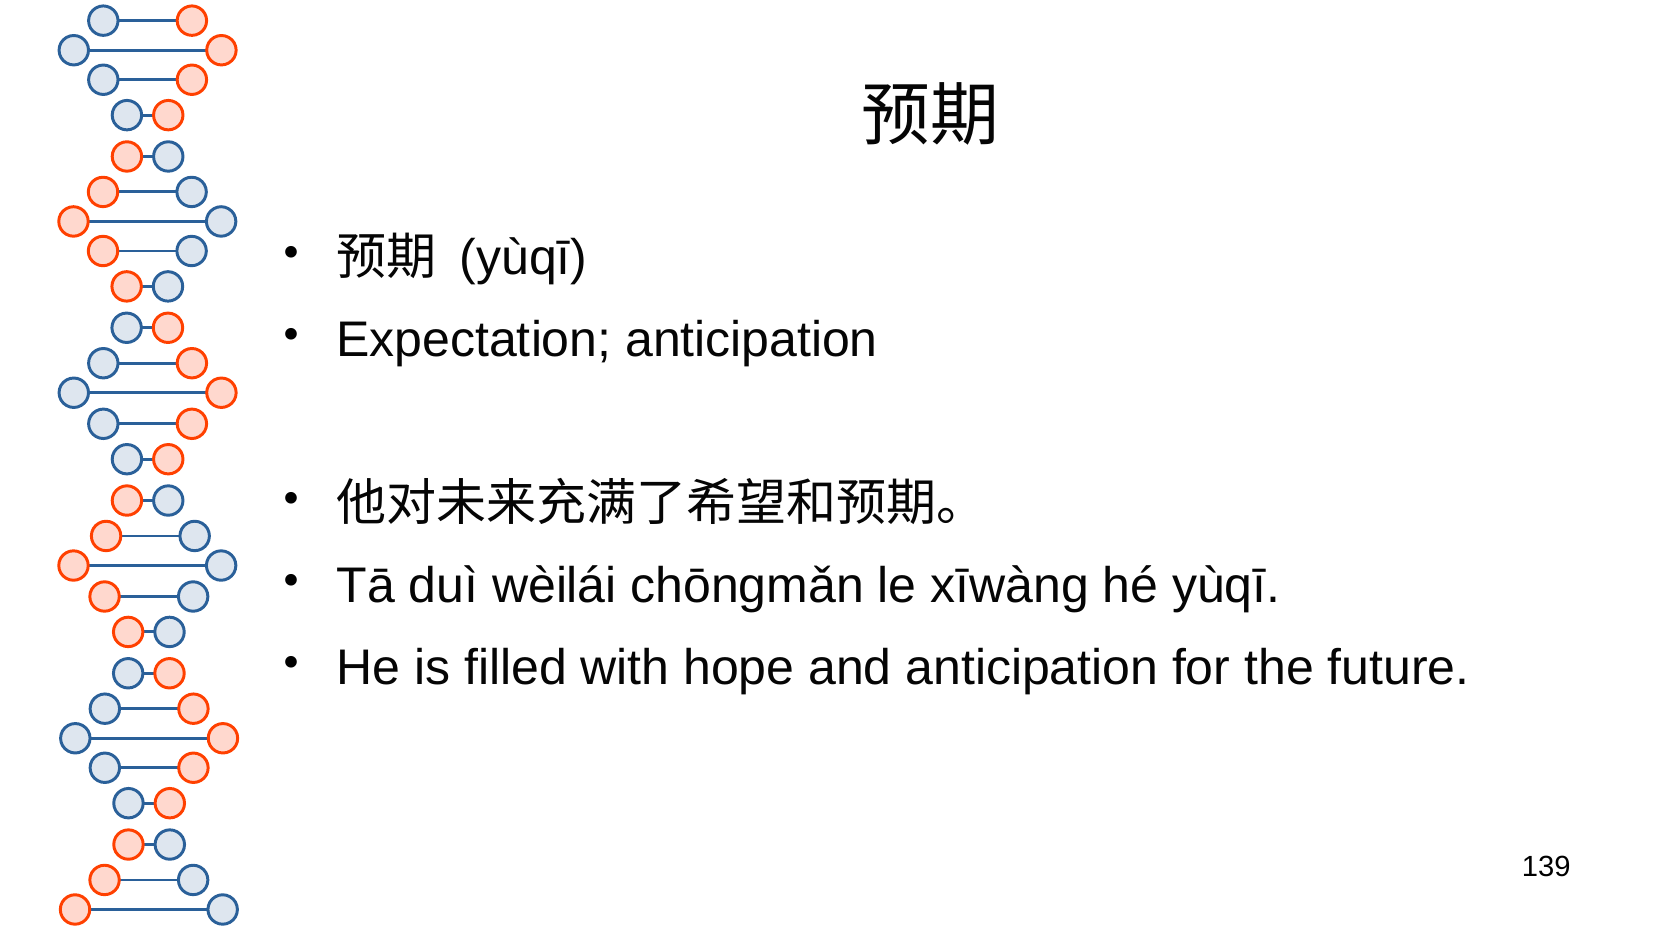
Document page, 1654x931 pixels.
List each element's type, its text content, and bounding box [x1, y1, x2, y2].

title 预期 [265, 35, 1595, 189]
list 预期 (yùqī) Expectation; anticipation 他对未来充满了希望和预期。 Tā duì wèilái chōngmǎn le xīwàng hé yùqī. He is filled with hope and anticipation for the future. [265, 224, 1595, 764]
